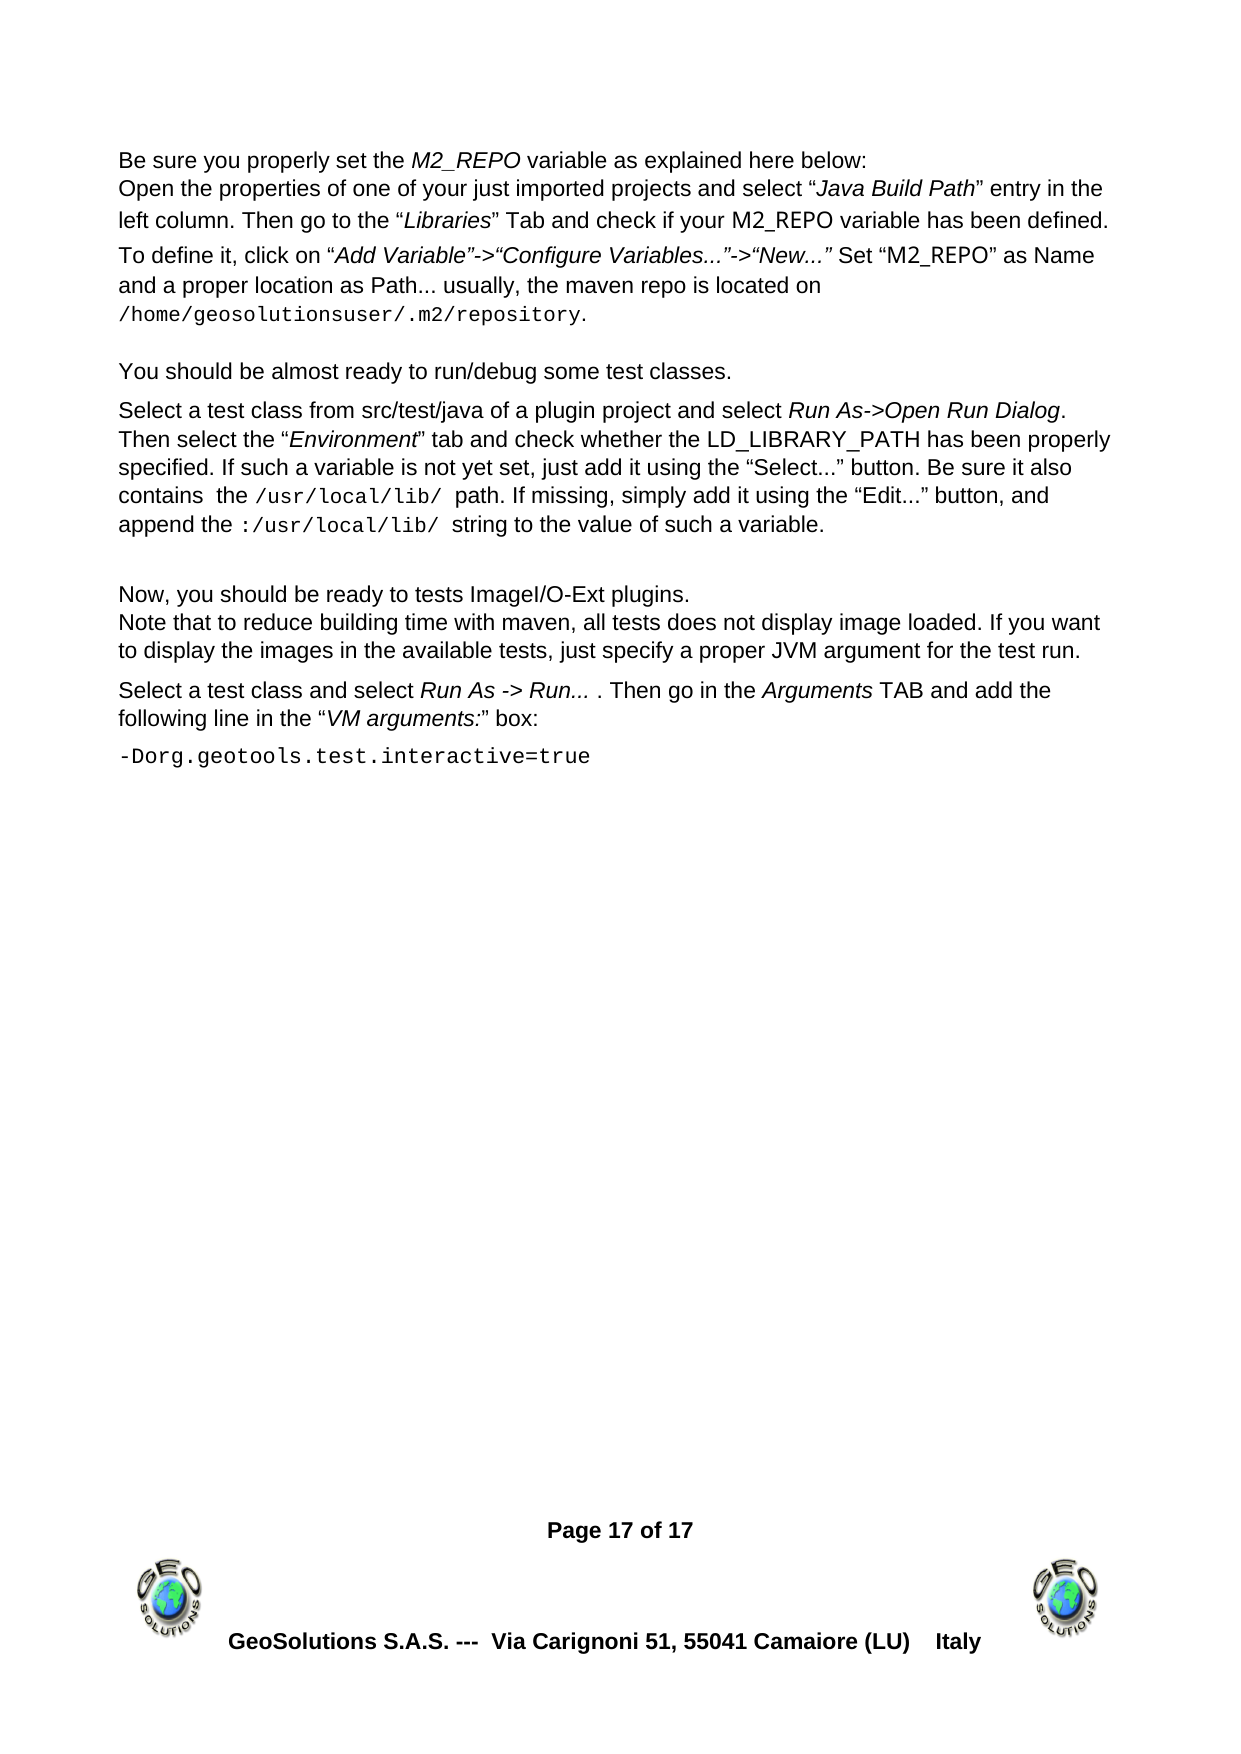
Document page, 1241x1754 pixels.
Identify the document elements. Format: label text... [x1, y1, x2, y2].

text Be sure you properly set the M2_REPO variable as explained here below: Open the properties of one of your just imported projects and select “Java Build Path” entry in the left column. Then go to the “Libraries” Tab and check if your M2_REPO variable has been defined. To define it, click on “Add Variable”->“Configure Variables...”->“New...” Set “M2_REPO” as Name and a proper location as Path... usually, the maven repo is located on /home/geosolutionsuser/.m2/repository. You should be almost ready to run/debug some test classes. [118, 148, 1122, 384]
text -Dorg.geotools.test.interactive=true [118, 746, 1122, 771]
text Select a test class from src/test/java of a plugin project and select Run As->Open Run Dialog. Then select the “Environment” tab and check whether the LD_LIBRARY_PATH has been properly specified. If such a variable is not yet set, just add it using the “Select...” button. Be sure it also contains the /usr/local/lib/ path. If missing, simply add it using the “Edit...” button, and append the :/usr/local/lib/ string to the value of such a variable. [118, 398, 1122, 539]
text Now, you should be ready to tests ImageI/O-Ext plugins. Note that to reduce building time with maven, all tests does not display image loaded. If you want to display the images in the available tests, just specify a proper JVM argument for the test run. [118, 553, 1122, 663]
text Select a test class and select Run As -> Run... . Then go in the Arguments TAB and add the following line in the “VM arguments:” box: [118, 678, 1122, 731]
picture [1030, 1552, 1101, 1641]
picture [134, 1552, 205, 1641]
